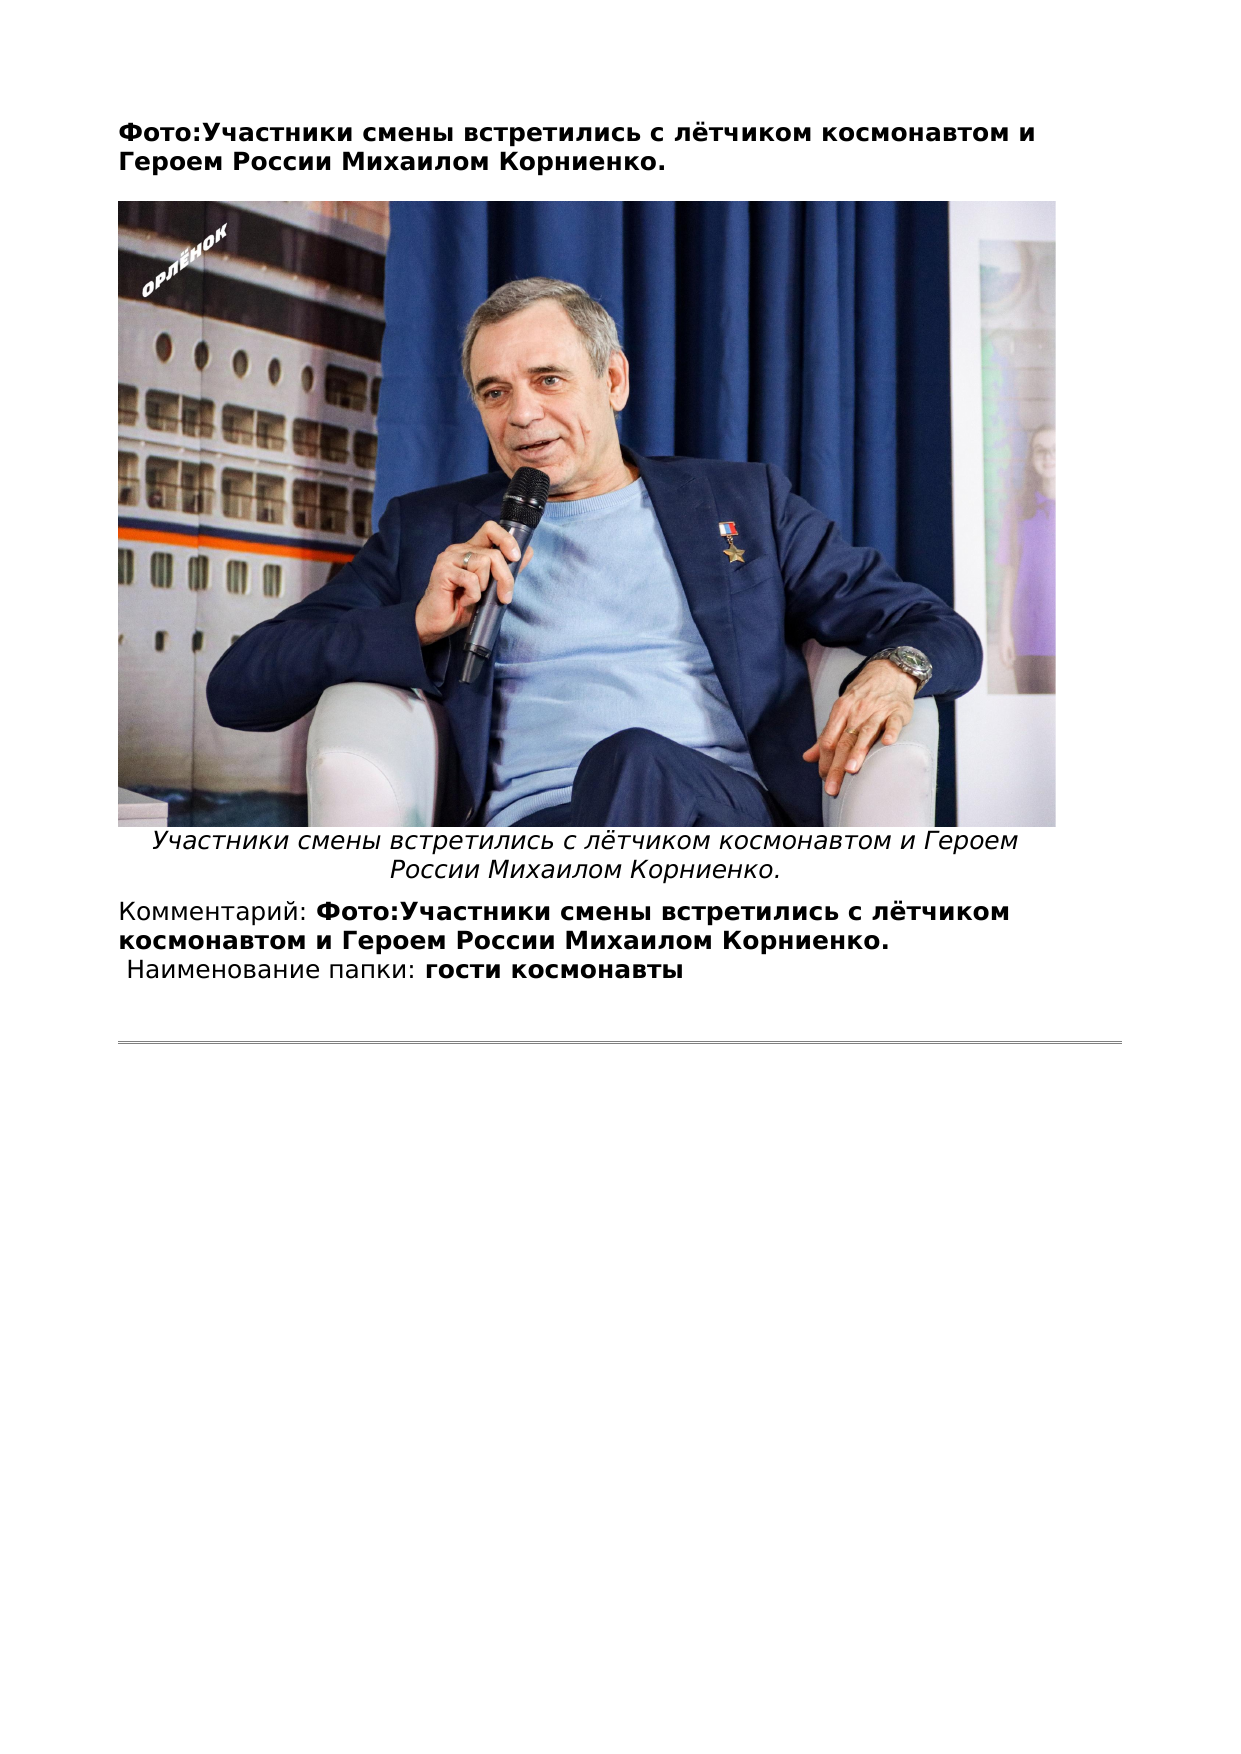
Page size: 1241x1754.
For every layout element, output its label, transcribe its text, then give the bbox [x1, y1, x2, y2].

text Участники смены встретились с лётчиком космонавтом и Героем России Михаилом Корниенко. [118, 827, 1056, 885]
subtitle Фото:Участники смены встретились с лётчиком космонавтом и Героем России Михаилом Корниенко. [118, 118, 1122, 176]
picture [118, 201, 1056, 827]
text Комментарий: Фото:Участники смены встретились с лётчиком космонавтом и Героем России Михаилом Корниенко. Наименование папки: гости космонавты [118, 897, 1122, 1014]
